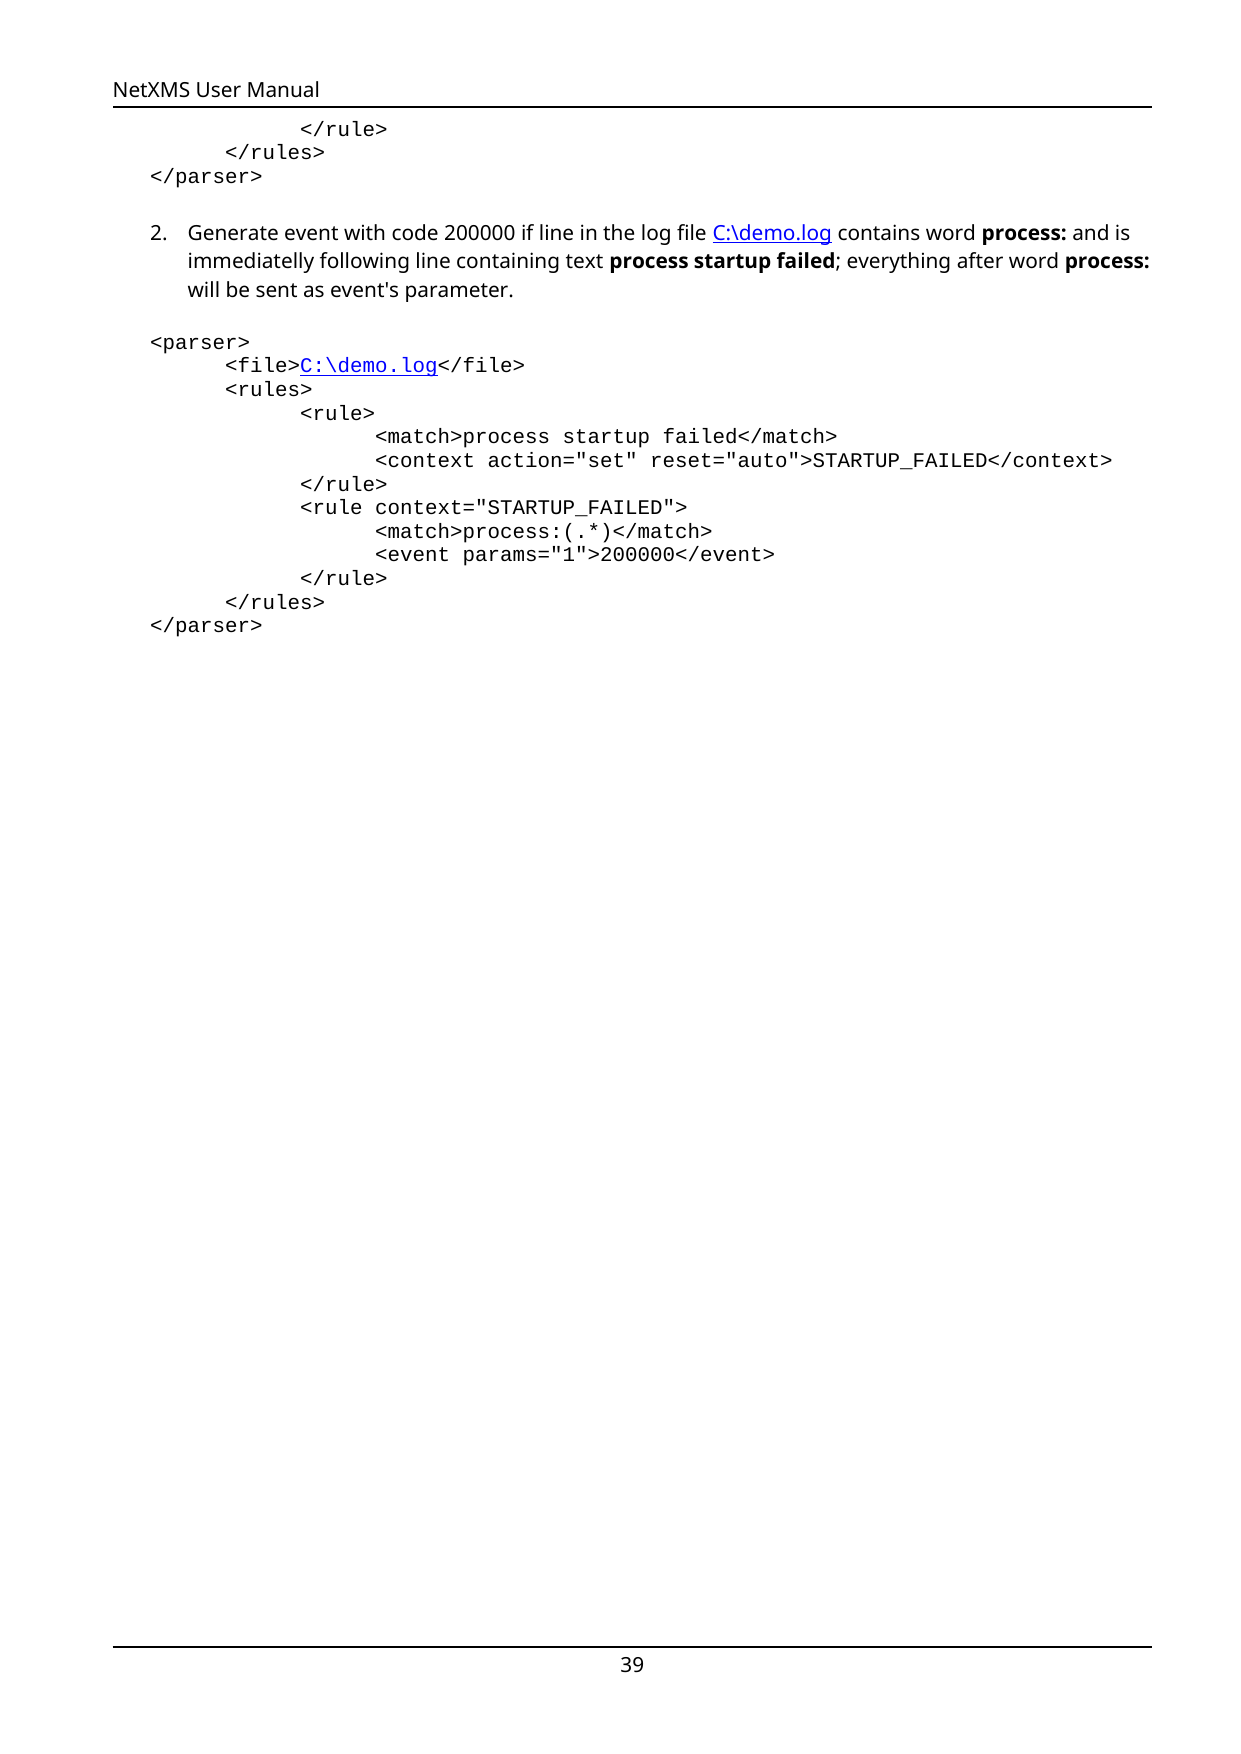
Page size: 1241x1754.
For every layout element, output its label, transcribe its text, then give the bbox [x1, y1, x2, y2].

text <event params="1">200000</event> [150, 544, 1152, 568]
text </rule> [150, 473, 1152, 497]
text <rule context="STARTUP_FAILED"> [150, 497, 1152, 521]
text <rule> [150, 403, 1152, 426]
text <context action="set" reset="auto">STARTUP_FAILED</context> [150, 450, 1152, 473]
text <match>process startup failed</match> [150, 426, 1152, 450]
text <rules> [150, 379, 1152, 403]
text </rules> [150, 592, 1152, 615]
text </parser> [150, 615, 1152, 639]
text </rule> [150, 568, 1152, 592]
text <match>process:(.*)</match> [150, 521, 1152, 544]
text <parser> [150, 332, 1152, 355]
text </rules> [150, 142, 1152, 166]
text </parser> [150, 166, 1152, 189]
list Generate event with code 200000 if line in the log file C:\demo.log contains word process: and is immediatelly following line containing text process startup failed; everything after word process: will be sent as event's parameter. [150, 218, 1152, 303]
text </rule> [150, 118, 1152, 142]
text <file>C:\demo.log</file> [150, 355, 1152, 379]
